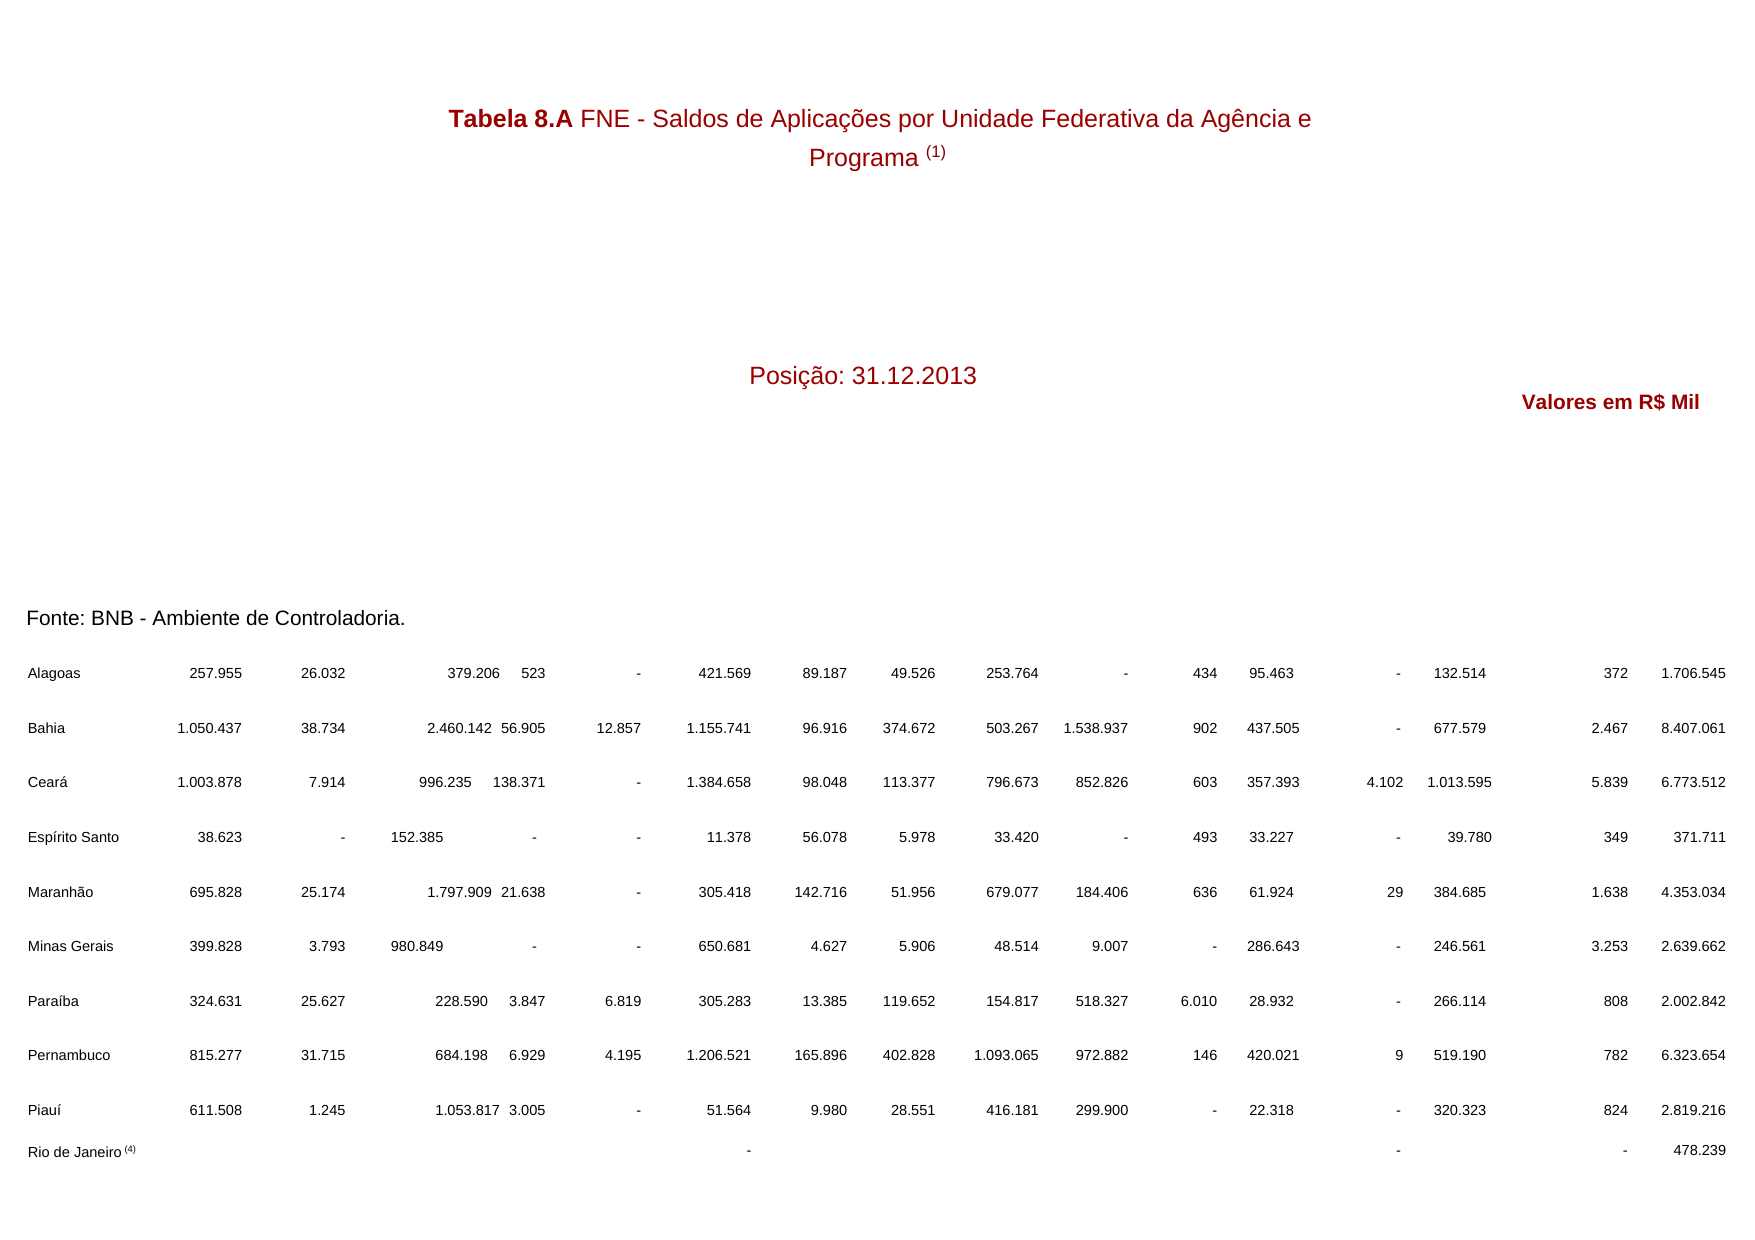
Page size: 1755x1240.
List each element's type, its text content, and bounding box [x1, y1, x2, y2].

table_header 95.463 [1234, 631, 1317, 686]
table_cell 154.817 [947, 959, 1058, 1013]
table_header 204.594 [257, 561, 360, 606]
table_cell 796.673 [947, 741, 1058, 795]
table_cell - [1143, 1123, 1234, 1164]
table_header Rural (2) [367, 211, 465, 361]
table_cell 1.638 [1509, 850, 1653, 904]
table_cell 38.623 [168, 795, 257, 850]
table_cell 6.323.654 [1653, 1014, 1730, 1068]
table_cell 2.460.142 56.905 [360, 686, 559, 741]
table_header 372 [1509, 631, 1653, 686]
table_header - [1058, 631, 1143, 686]
table_header 379.206 523 [360, 631, 559, 686]
table_cell - [1058, 795, 1143, 850]
table_cell 902 [1143, 686, 1234, 741]
table_cell 2.467 [1509, 686, 1653, 741]
table_header Total [1660, 211, 1741, 361]
table_header 1.053.403 [766, 561, 861, 606]
table_header 20.238 [1509, 561, 1653, 606]
table_cell Ceará [28, 741, 168, 795]
table_cell 399.828 [168, 904, 257, 959]
table_cell - - [360, 1123, 559, 1164]
table_cell 996.235 138.371 [360, 741, 559, 795]
table_header Empreendedor Individual [1516, 211, 1660, 361]
table_cell 38.734 [257, 686, 360, 741]
table_cell 5.978 [861, 795, 947, 850]
table_header 132.514 [1420, 631, 1508, 686]
table_cell 286.643 [1234, 904, 1317, 959]
table_cell - [560, 904, 657, 959]
table_cell 12.857 [560, 686, 657, 741]
table_cell [1058, 1123, 1143, 1164]
table_cell 603 [1143, 741, 1234, 795]
table_cell 684.198 6.929 [360, 1014, 559, 1068]
table_header 2.658.531 [1234, 561, 1317, 606]
table_cell 2.002.842 [1653, 959, 1730, 1013]
text Valores em R$ Mil [28, 389, 1706, 413]
table_cell 518.327 [1058, 959, 1143, 1013]
table_cell 2.819.216 [1653, 1068, 1730, 1123]
table_header 421.569 [657, 631, 766, 686]
table_cell 1.206.521 [657, 1014, 766, 1068]
table_cell 5.839 [1509, 741, 1653, 795]
table_cell - [560, 1123, 657, 1164]
table_cell 4.102 [1317, 741, 1419, 795]
table_cell 33.227 [1234, 795, 1317, 850]
table_cell 29 [1317, 850, 1419, 904]
text Fonte: BNB - Ambiente de Controladoria. [26, 606, 1706, 630]
table_header 15.015 [1143, 561, 1234, 606]
table_header Total [20, 561, 168, 606]
table_cell - [1317, 1123, 1419, 1164]
table_cell 98.048 [766, 741, 861, 795]
table_cell - [257, 795, 360, 850]
table_cell 1.093.065 [947, 1014, 1058, 1068]
table_cell 142.716 [766, 850, 861, 904]
table_cell 6.773.512 [1653, 741, 1730, 795]
table_cell 5.906 [861, 904, 947, 959]
table_cell 266.114 [1420, 959, 1508, 1013]
table_cell - [861, 1123, 947, 1164]
table_cell 980.849 - [360, 904, 559, 959]
table_header Aquipesca [465, 211, 567, 361]
table_cell 324.631 [168, 959, 257, 1013]
table_cell Bahia [28, 686, 168, 741]
table_cell - [1509, 1123, 1653, 1164]
table_cell 31.715 [257, 1014, 360, 1068]
table_header Comércio e Serviços (3) [954, 211, 1066, 361]
table_cell 4.627 [766, 904, 861, 959]
table_cell - [1420, 1123, 1508, 1164]
table_header 4.170.701 [1420, 561, 1508, 606]
table_header 6.103.429 [657, 561, 766, 606]
table_cell 8.407.061 [1653, 686, 1730, 741]
table_header 4.402.233 [947, 561, 1058, 606]
table_cell 437.505 [1234, 686, 1317, 741]
table_cell 9.007 [1058, 904, 1143, 959]
table_cell 22.318 [1234, 1068, 1317, 1123]
table_cell 184.406 [1058, 850, 1143, 904]
table_cell 2.639.662 [1653, 904, 1730, 959]
table_cell - [1317, 904, 1419, 959]
table_cell Piauí [28, 1068, 168, 1123]
text Tabela 8.A FNE - Saldos de Aplicações por Unidade Federativa da Agência e Programa (1) [439, 104, 1322, 171]
table_header - [1317, 631, 1419, 686]
table_cell 25.174 [257, 850, 360, 904]
table_header 9.589.290 [360, 561, 492, 606]
table_cell 371.711 [1653, 795, 1730, 850]
table_cell 146 [1143, 1014, 1234, 1068]
table_cell Minas Gerais [28, 904, 168, 959]
table_cell - [560, 741, 657, 795]
table_cell Rio de Janeiro (4) [28, 1123, 168, 1164]
table_header 4.140 [1317, 561, 1419, 606]
table_cell - [560, 795, 657, 850]
table_header 295.732 [492, 561, 559, 606]
table_header 49.526 [861, 631, 947, 686]
table_cell 519.190 [1420, 1014, 1508, 1068]
table_header 89.187 [766, 631, 861, 686]
table_cell - [1143, 904, 1234, 959]
table_header Agrin (36) [773, 211, 868, 361]
table_header 1.230.807 [861, 561, 947, 606]
table_cell - [1317, 795, 1419, 850]
table_cell 478.239 [1653, 1123, 1730, 1164]
table_cell 152.385 - [360, 795, 559, 850]
table_cell 13.385 [766, 959, 861, 1013]
table_cell 3.793 [257, 904, 360, 959]
table_cell 4.353.034 [1653, 850, 1730, 904]
table_cell 119.652 [861, 959, 947, 1013]
table_header 5.845.373 [168, 561, 257, 606]
table_header - [560, 631, 657, 686]
table_header Programas Multissetoriais Micro e Verde Procultura Pequena Empresa [1241, 211, 1516, 361]
table_header Alagoas [28, 631, 168, 686]
table_header Inovação [1150, 211, 1241, 361]
table_cell Espírito Santo [28, 795, 168, 850]
table_cell 679.077 [947, 850, 1058, 904]
table_cell 28.551 [861, 1068, 947, 1123]
table_cell 228.590 3.847 [360, 959, 559, 1013]
table_cell 374.672 [861, 686, 947, 741]
table_cell 3.253 [1509, 904, 1653, 959]
table_cell 9.980 [766, 1068, 861, 1123]
table_cell 420.021 [1234, 1014, 1317, 1068]
table_cell - [1234, 1123, 1317, 1164]
table_cell Maranhão [28, 850, 168, 904]
table_cell 1.013.595 [1420, 741, 1508, 795]
table_cell 808 [1509, 959, 1653, 1013]
table_cell 1.384.658 [657, 741, 766, 795]
table_cell 61.924 [1234, 850, 1317, 904]
table_cell 1.053.817 3.005 [360, 1068, 559, 1123]
table_cell 636 [1143, 850, 1234, 904]
table_cell - [657, 1123, 766, 1164]
table_cell 11.378 [657, 795, 766, 850]
table_cell 299.900 [1058, 1068, 1143, 1123]
table_cell 320.323 [1420, 1068, 1508, 1123]
table_cell Paraíba [28, 959, 168, 1013]
table_cell 6.010 [1143, 959, 1234, 1013]
table_cell 6.819 [560, 959, 657, 1013]
table_cell 815.277 [168, 1014, 257, 1068]
table_cell 113.377 [861, 741, 947, 795]
table_cell - [168, 1123, 257, 1164]
table_cell 56.078 [766, 795, 861, 850]
table_cell 28.932 [1234, 959, 1317, 1013]
table_header Pronaf [175, 211, 264, 361]
table_header Proatur [869, 211, 954, 361]
table_header Programas Setoriais Profrota (3) Pesqueira Industrial [567, 211, 773, 361]
table_cell 33.420 [947, 795, 1058, 850]
table_cell 1.538.937 [1058, 686, 1143, 741]
table_header 26.032 [257, 631, 360, 686]
table_cell [947, 1123, 1058, 1164]
table_header 23.871 [560, 561, 657, 606]
table_header 257.955 [168, 631, 257, 686]
table_cell - [1143, 1068, 1234, 1123]
table_cell 1.245 [257, 1068, 360, 1123]
table_header Estado [28, 211, 175, 361]
table_cell - [560, 850, 657, 904]
table_cell 165.896 [766, 1014, 861, 1068]
table_cell 305.283 [657, 959, 766, 1013]
table_cell 493 [1143, 795, 1234, 850]
table_cell 1.797.909 21.638 [360, 850, 559, 904]
table_cell 972.882 [1058, 1014, 1143, 1068]
table_header Programa da Terra [264, 211, 367, 361]
text Posição: 31.12.2013 [28, 361, 1706, 389]
table_cell 39.780 [1420, 795, 1508, 850]
table_cell 782 [1509, 1014, 1653, 1068]
table_cell 503.267 [947, 686, 1058, 741]
table_cell 4.195 [560, 1014, 657, 1068]
table_cell - [560, 1068, 657, 1123]
table_cell 357.393 [1234, 741, 1317, 795]
table_cell - [1317, 686, 1419, 741]
table_cell 1.050.437 [168, 686, 257, 741]
table_cell 611.508 [168, 1068, 257, 1123]
table_cell 48.514 [947, 904, 1058, 959]
table_cell 416.181 [947, 1068, 1058, 1123]
table_cell 305.418 [657, 850, 766, 904]
table_cell 96.916 [766, 686, 861, 741]
table_cell - [1317, 1068, 1419, 1123]
table_cell 7.914 [257, 741, 360, 795]
table_cell Pernambuco [28, 1014, 168, 1068]
table_cell 1.155.741 [657, 686, 766, 741]
table_header 4.977.690 [1058, 561, 1143, 606]
table_header 1.706.545 [1653, 631, 1730, 686]
table_cell 677.579 [1420, 686, 1508, 741]
table_header 40.595.047 [1653, 561, 1733, 606]
table_cell 384.685 [1420, 850, 1508, 904]
table_cell 852.826 [1058, 741, 1143, 795]
table_cell 51.956 [861, 850, 947, 904]
table_header Proinfra (3) [1066, 211, 1150, 361]
table_cell - [257, 1123, 360, 1164]
table_cell 402.828 [861, 1014, 947, 1068]
table_cell 246.561 [1420, 904, 1508, 959]
table_header 434 [1143, 631, 1234, 686]
table_cell 9 [1317, 1014, 1419, 1068]
table_header 253.764 [947, 631, 1058, 686]
table_cell - [1317, 959, 1419, 1013]
table_cell 1.003.878 [168, 741, 257, 795]
table_cell 650.681 [657, 904, 766, 959]
table_cell 51.564 [657, 1068, 766, 1123]
table_cell - [766, 1123, 861, 1164]
table_cell 25.627 [257, 959, 360, 1013]
table_cell 695.828 [168, 850, 257, 904]
table_cell 349 [1509, 795, 1653, 850]
table_cell 824 [1509, 1068, 1653, 1123]
